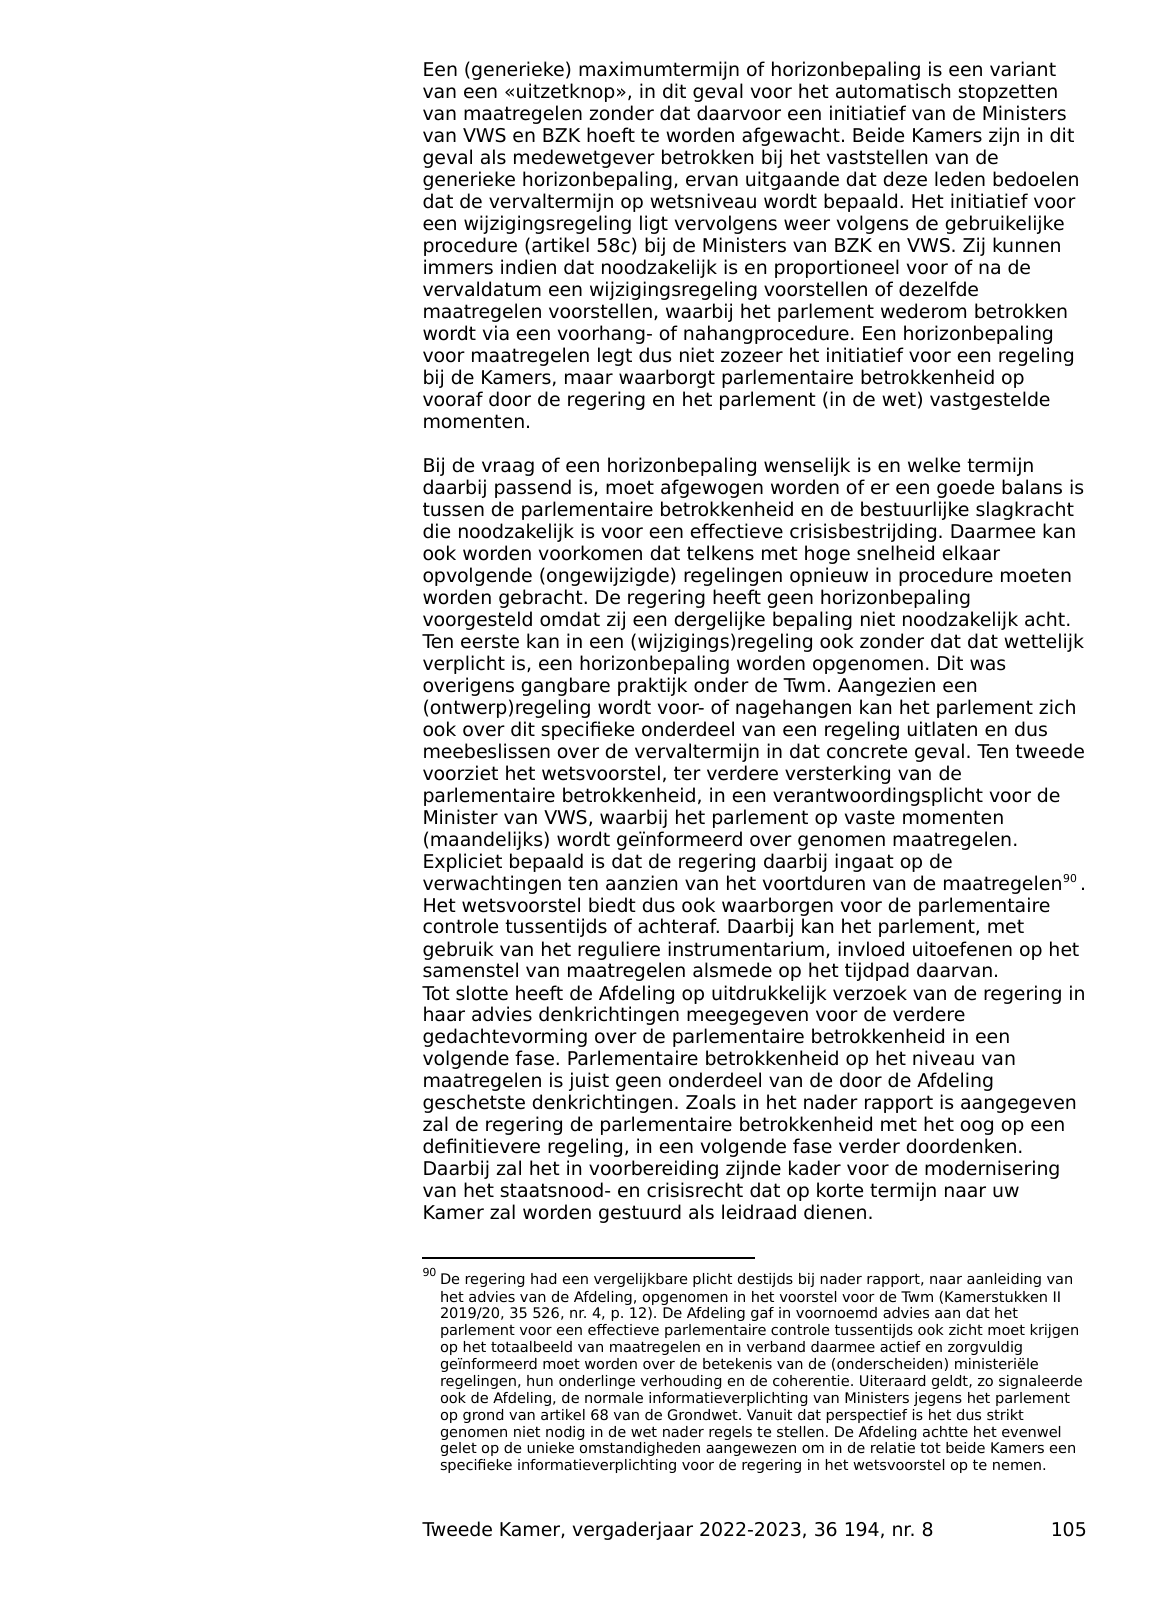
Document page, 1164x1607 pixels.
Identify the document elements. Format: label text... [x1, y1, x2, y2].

text Bij de vraag of een horizonbepaling wenselijk is en welke termijn daarbij passend is, moet afgewogen worden of er een goede balans is tussen de parlementaire betrokkenheid en de bestuurlijke slagkracht die noodzakelijk is voor een effectieve crisisbestrijding. Daarmee kan ook worden voorkomen dat telkens met hoge snelheid elkaar opvolgende (ongewijzigde) regelingen opnieuw in procedure moeten worden gebracht. De regering heeft geen horizonbepaling voorgesteld omdat zij een dergelijke bepaling niet noodzakelijk acht. Ten eerste kan in een (wijzigings)regeling ook zonder dat dat wettelijk verplicht is, een horizonbepaling worden opgenomen. Dit was overigens gangbare praktijk onder de Twm. Aangezien een (ontwerp)regeling wordt voor- of nagehangen kan het parlement zich ook over dit specifieke onderdeel van een regeling uitlaten en dus meebeslissen over de vervaltermijn in dat concrete geval. Ten tweede voorziet het wetsvoorstel, ter verdere versterking van de parlementaire betrokkenheid, in een verantwoordingsplicht voor de Minister van VWS, waarbij het parlement op vaste momenten (maandelijks) wordt geïnformeerd over genomen maatregelen. Expliciet bepaald is dat de regering daarbij ingaat op de verwachtingen ten aanzien van het voortduren van de maatregelen. Het wetsvoorstel biedt dus ook waarborgen voor de parlementaire controle tussentijds of achteraf. Daarbij kan het parlement, met gebruik van het reguliere instrumentarium, invloed uitoefenen op het samenstel van maatregelen alsmede op het tijdpad daarvan. [422, 455, 1087, 982]
text Een (generieke) maximumtermijn of horizonbepaling is een variant van een «uitzetknop», in dit geval voor het automatisch stopzetten van maatregelen zonder dat daarvoor een initiatief van de Ministers van VWS en BZK hoeft te worden afgewacht. Beide Kamers zijn in dit geval als medewetgever betrokken bij het vaststellen van de generieke horizonbepaling, ervan uitgaande dat deze leden bedoelen dat de vervaltermijn op wetsniveau wordt bepaald. Het initiatief voor een wijzigingsregeling ligt vervolgens weer volgens de gebruikelijke procedure (artikel 58c) bij de Ministers van BZK en VWS. Zij kunnen immers indien dat noodzakelijk is en proportioneel voor of na de vervaldatum een wijzigingsregeling voorstellen of dezelfde maatregelen voorstellen, waarbij het parlement wederom betrokken wordt via een voorhang- of nahangprocedure. Een horizonbepaling voor maatregelen legt dus niet zozeer het initiatief voor een regeling bij de Kamers, maar waarborgt parlementaire betrokkenheid op vooraf door de regering en het parlement (in de wet) vastgestelde momenten. [422, 59, 1087, 433]
text Tot slotte heeft de Afdeling op uitdrukkelijk verzoek van de regering in haar advies denkrichtingen meegegeven voor de verdere gedachtevorming over de parlementaire betrokkenheid in een volgende fase. Parlementaire betrokkenheid op het niveau van maatregelen is juist geen onderdeel van de door de Afdeling geschetste denkrichtingen. Zoals in het nader rapport is aangegeven zal de regering de parlementaire betrokkenheid met het oog op een definitievere regeling, in een volgende fase verder doordenken. Daarbij zal het in voorbereiding zijnde kader voor de modernisering van het staatsnood- en crisisrecht dat op korte termijn naar uw Kamer zal worden gestuurd als leidraad dienen. [422, 982, 1087, 1224]
text De regering had een vergelijkbare plicht destijds bij nader rapport, naar aanleiding van het advies van de Afdeling, opgenomen in het voorstel voor de Twm (Kamerstukken II 2019/20, 35 526, nr. 4, p. 12). De Afdeling gaf in voornoemd advies aan dat het parlement voor een effectieve parlementaire controle tussentijds ook zicht moet krijgen op het totaalbeeld van maatregelen en in verband daarmee actief en zorgvuldig geïnformeerd moet worden over de betekenis van de (onderscheiden) ministeriële regelingen, hun onderlinge verhouding en de coherentie. Uiteraard geldt, zo signaleerde ook de Afdeling, de normale informatieverplichting van Ministers jegens het parlement op grond van artikel 68 van de Grondwet. Vanuit dat perspectief is het dus strikt genomen niet nodig in de wet nader regels te stellen. De Afdeling achtte het evenwel gelet op de unieke omstandigheden aangewezen om in de relatie tot beide Kamers een specifieke informatieverplichting voor de regering in het wetsvoorstel op te nemen. [422, 1267, 1087, 1474]
